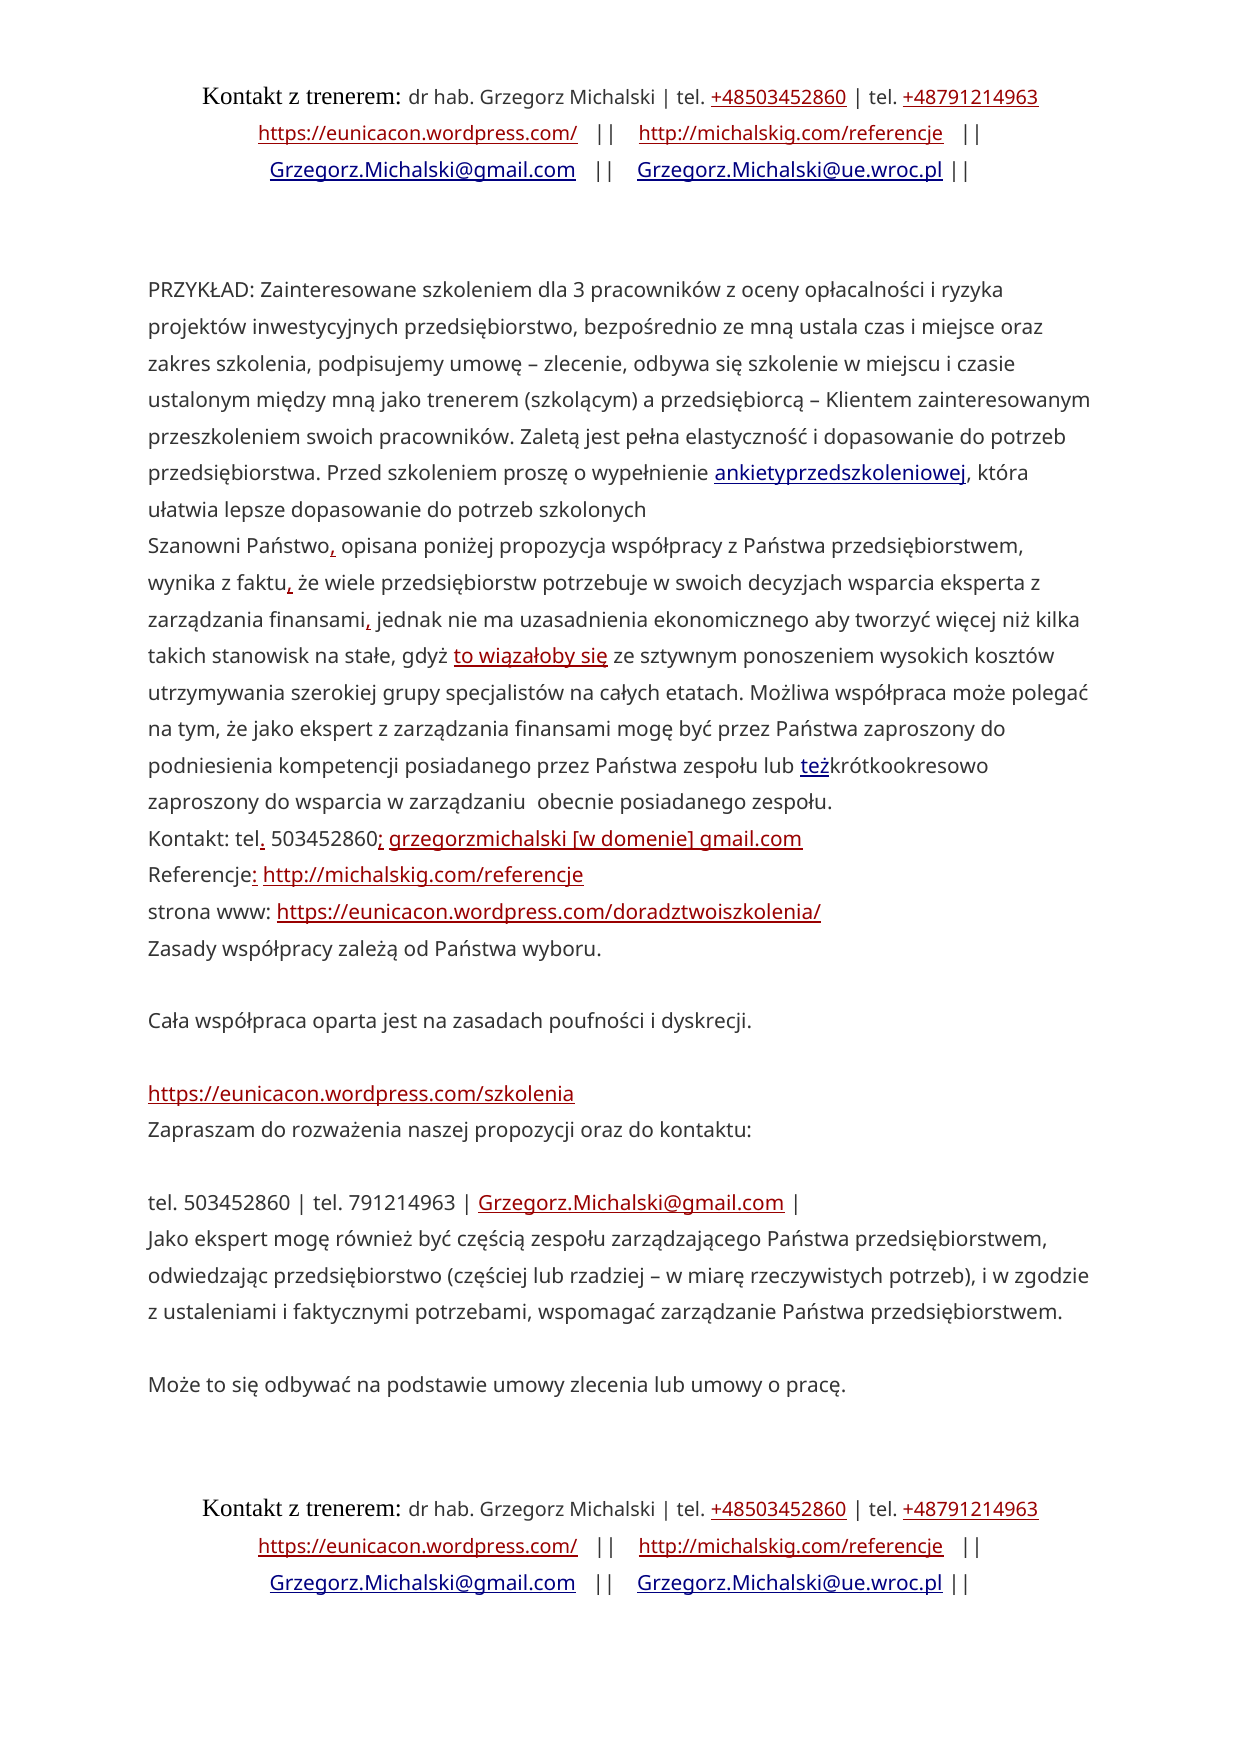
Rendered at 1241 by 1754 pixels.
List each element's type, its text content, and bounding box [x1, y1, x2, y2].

text PRZYKŁAD: Zainteresowane szkoleniem dla 3 pracowników z oceny opłacalności i ryzyka projektów inwestycyjnych przedsiębiorstwo, bezpośrednio ze mną ustala czas i miejsce oraz zakres szkolenia, podpisujemy umowę – zlecenie, odbywa się szkolenie w miejscu i czasie ustalonym między mną jako trenerem (szkolącym) a przedsiębiorcą – Klientem zainteresowanym przeszkoleniem swoich pracowników. Zaletą jest pełna elastyczność i dopasowanie do potrzeb przedsiębiorstwa. Przed szkoleniem proszę o wypełnienie ankietyprzedszkoleniowej, która ułatwia lepsze dopasowanie do potrzeb szkolonych [148, 267, 1093, 523]
text https://eunicacon.wordpress.com/szkolenia [148, 1071, 1093, 1107]
text Szanowni Państwo, opisana poniżej propozycja współpracy z Państwa przedsiębiorstwem, wynika z faktu, że wiele przedsiębiorstw potrzebuje w swoich decyzjach wsparcia eksperta z zarządzania finansami, jednak nie ma uzasadnienia ekonomicznego aby tworzyć więcej niż kilka takich stanowisk na stałe, gdyż to wiązałoby się ze sztywnym ponoszeniem wysokich kosztów utrzymywania szerokiej grupy specjalistów na całych etatach. Możliwa współpraca może polegać na tym, że jako ekspert z zarządzania finansami mogę być przez Państwa zaproszony do podniesienia kompetencji posiadanego przez Państwa zespołu lub teżkrótkookresowo zaproszony do wsparcia w zarządzaniu obecnie posiadanego zespołu. [148, 523, 1093, 816]
text Zapraszam do rozważenia naszej propozycji oraz do kontaktu: [148, 1107, 1093, 1144]
text Kontakt: tel. 503452860; grzegorzmichalski [w domenie] gmail.com [148, 816, 1093, 852]
text Może to się odbywać na podstawie umowy zlecenia lub umowy o pracę. [148, 1362, 1093, 1398]
text Referencje: http://michalskig.com/referencje [148, 852, 1093, 889]
text Cała współpraca oparta jest na zasadach poufności i dyskrecji. [148, 998, 1093, 1035]
text strona www: https://eunicacon.wordpress.com/doradztwoiszkolenia/ [148, 889, 1093, 926]
text Jako ekspert mogę również być częścią zespołu zarządzającego Państwa przedsiębiorstwem, odwiedzając przedsiębiorstwo (częściej lub rzadziej – w miarę rzeczywistych potrzeb), i w zgodzie z ustaleniami i faktycznymi potrzebami, wspomagać zarządzanie Państwa przedsiębiorstwem. [148, 1216, 1093, 1326]
text tel. 503452860 | tel. 791214963 | Grzegorz.Michalski@gmail.com | [148, 1180, 1093, 1216]
text Zasady współpracy zależą od Państwa wyboru. [148, 926, 1093, 962]
